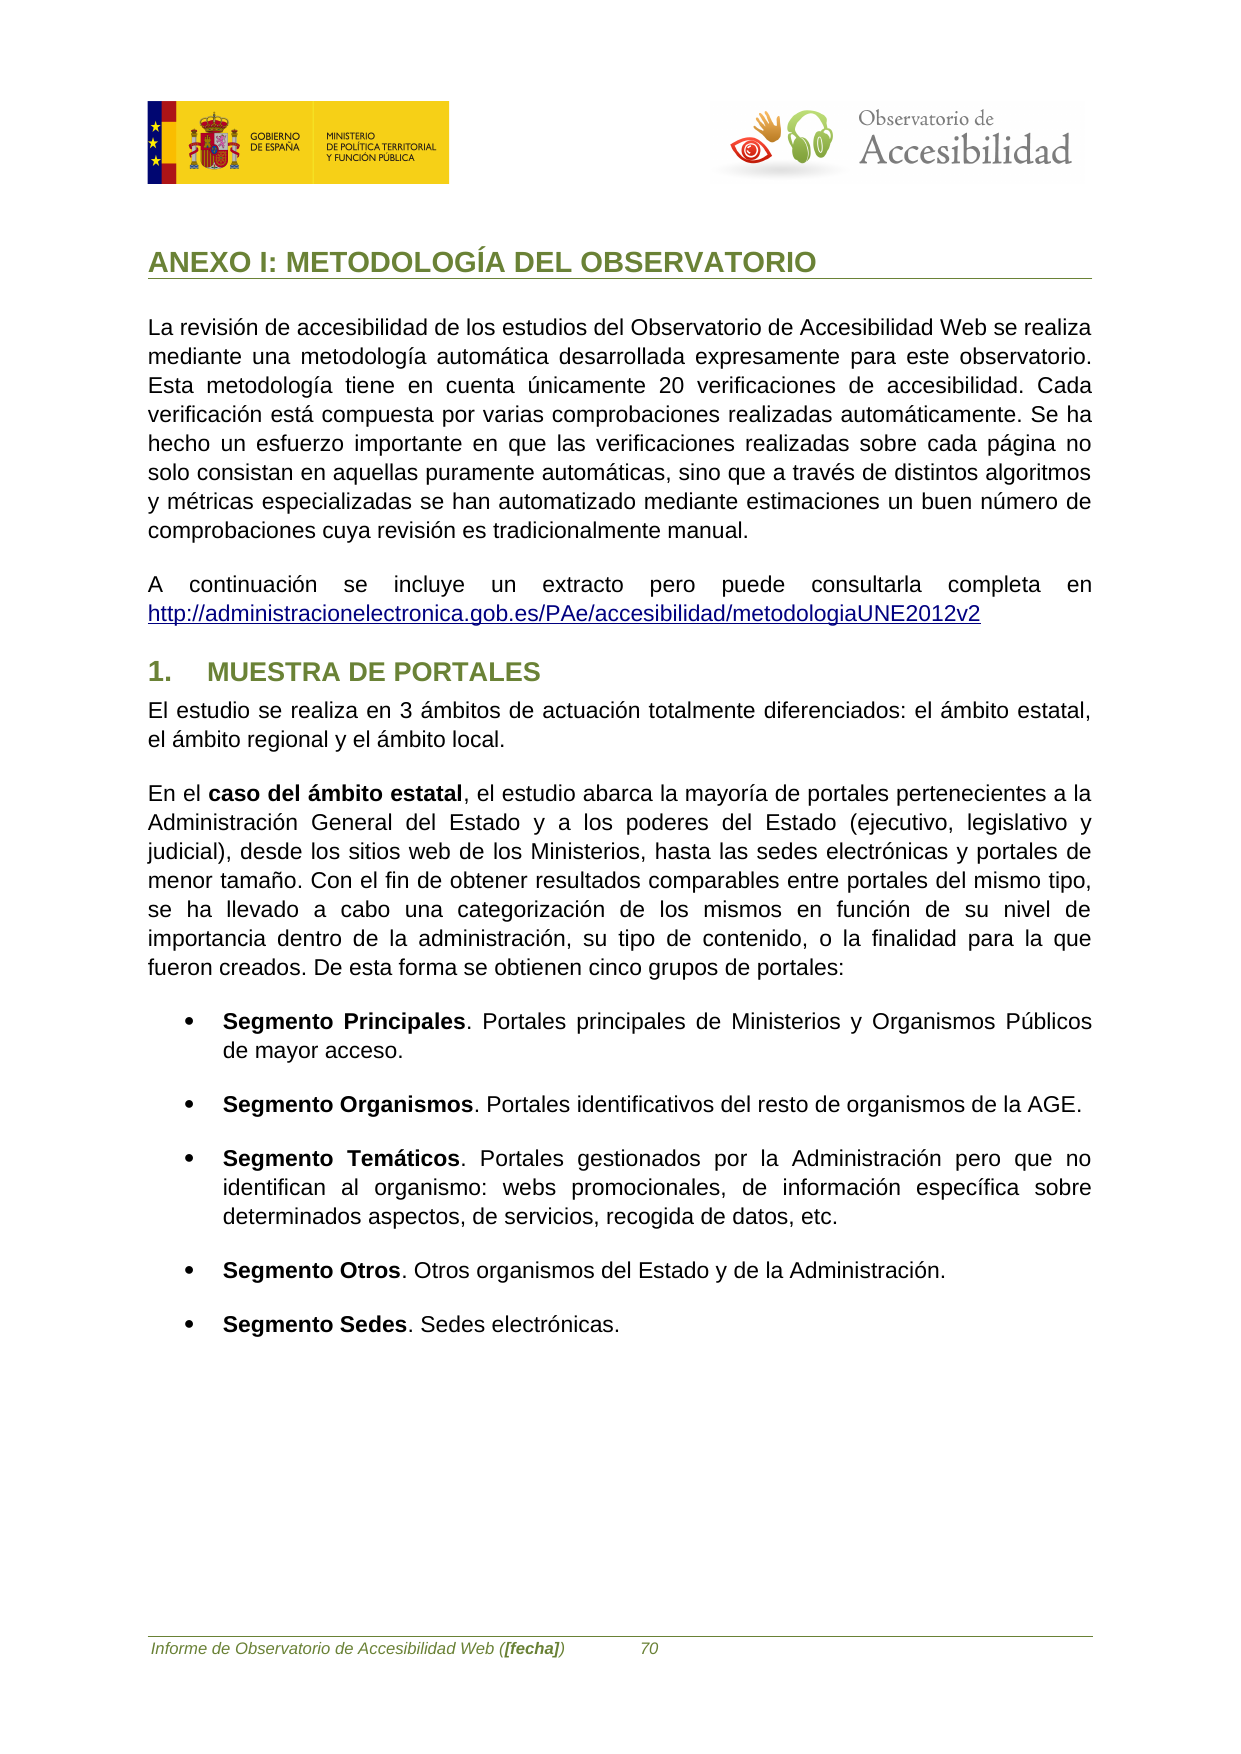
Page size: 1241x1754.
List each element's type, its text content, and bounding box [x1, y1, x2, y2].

text A continuación se incluye un extracto pero puede consultarla completa en http://administracionelectronica.gob.es/PAe/accesibilidad/metodologiaUNE2012v2 [148, 571, 1092, 626]
list Segmento Principales. Portales principales de Ministerios y Organismos Públicos de mayor acceso. [185, 1008, 1092, 1063]
text En el caso del ámbito estatal, el estudio abarca la mayoría de portales pertenecientes a la Administración General del Estado y a los poderes del Estado (ejecutivo, legislativo y judicial), desde los sitios web de los Ministerios, hasta las sedes electrónicas y portales de menor tamaño. Con el fin de obtener resultados comparables entre portales del mismo tipo, se ha llevado a cabo una categorización de los mismos en función de su nivel de importancia dentro de la administración, su tipo de contenido, o la finalidad para la que fueron creados. De esta forma se obtienen cinco grupos de portales: [148, 780, 1092, 980]
picture [710, 101, 1086, 184]
list Segmento Otros. Otros organismos del Estado y de la Administración. [185, 1257, 1092, 1283]
subtitle Muestra de Portales [148, 654, 1092, 687]
list Segmento Sedes. Sedes electrónicas. [185, 1311, 1092, 1337]
subtitle ANEXO I: Metodología del Observatorio [148, 245, 1092, 278]
picture [147, 101, 450, 184]
text El estudio se realiza en 3 ámbitos de actuación totalmente diferenciados: el ámbito estatal, el ámbito regional y el ámbito local. [148, 697, 1092, 753]
list Segmento Temáticos. Portales gestionados por la Administración pero que no identifican al organismo: webs promocionales, de información específica sobre determinados aspectos, de servicios, recogida de datos, etc. [185, 1145, 1092, 1229]
text La revisión de accesibilidad de los estudios del Observatorio de Accesibilidad Web se realiza mediante una metodología automática desarrollada expresamente para este observatorio. Esta metodología tiene en cuenta únicamente 20 verificaciones de accesibilidad. Cada verificación está compuesta por varias comprobaciones realizadas automáticamente. Se ha hecho un esfuerzo importante en que las verificaciones realizadas sobre cada página no solo consistan en aquellas puramente automáticas, sino que a través de distintos algoritmos y métricas especializadas se han automatizado mediante estimaciones un buen número de comprobaciones cuya revisión es tradicionalmente manual. [148, 314, 1092, 543]
list Segmento Organismos. Portales identificativos del resto de organismos de la AGE. [185, 1091, 1092, 1117]
